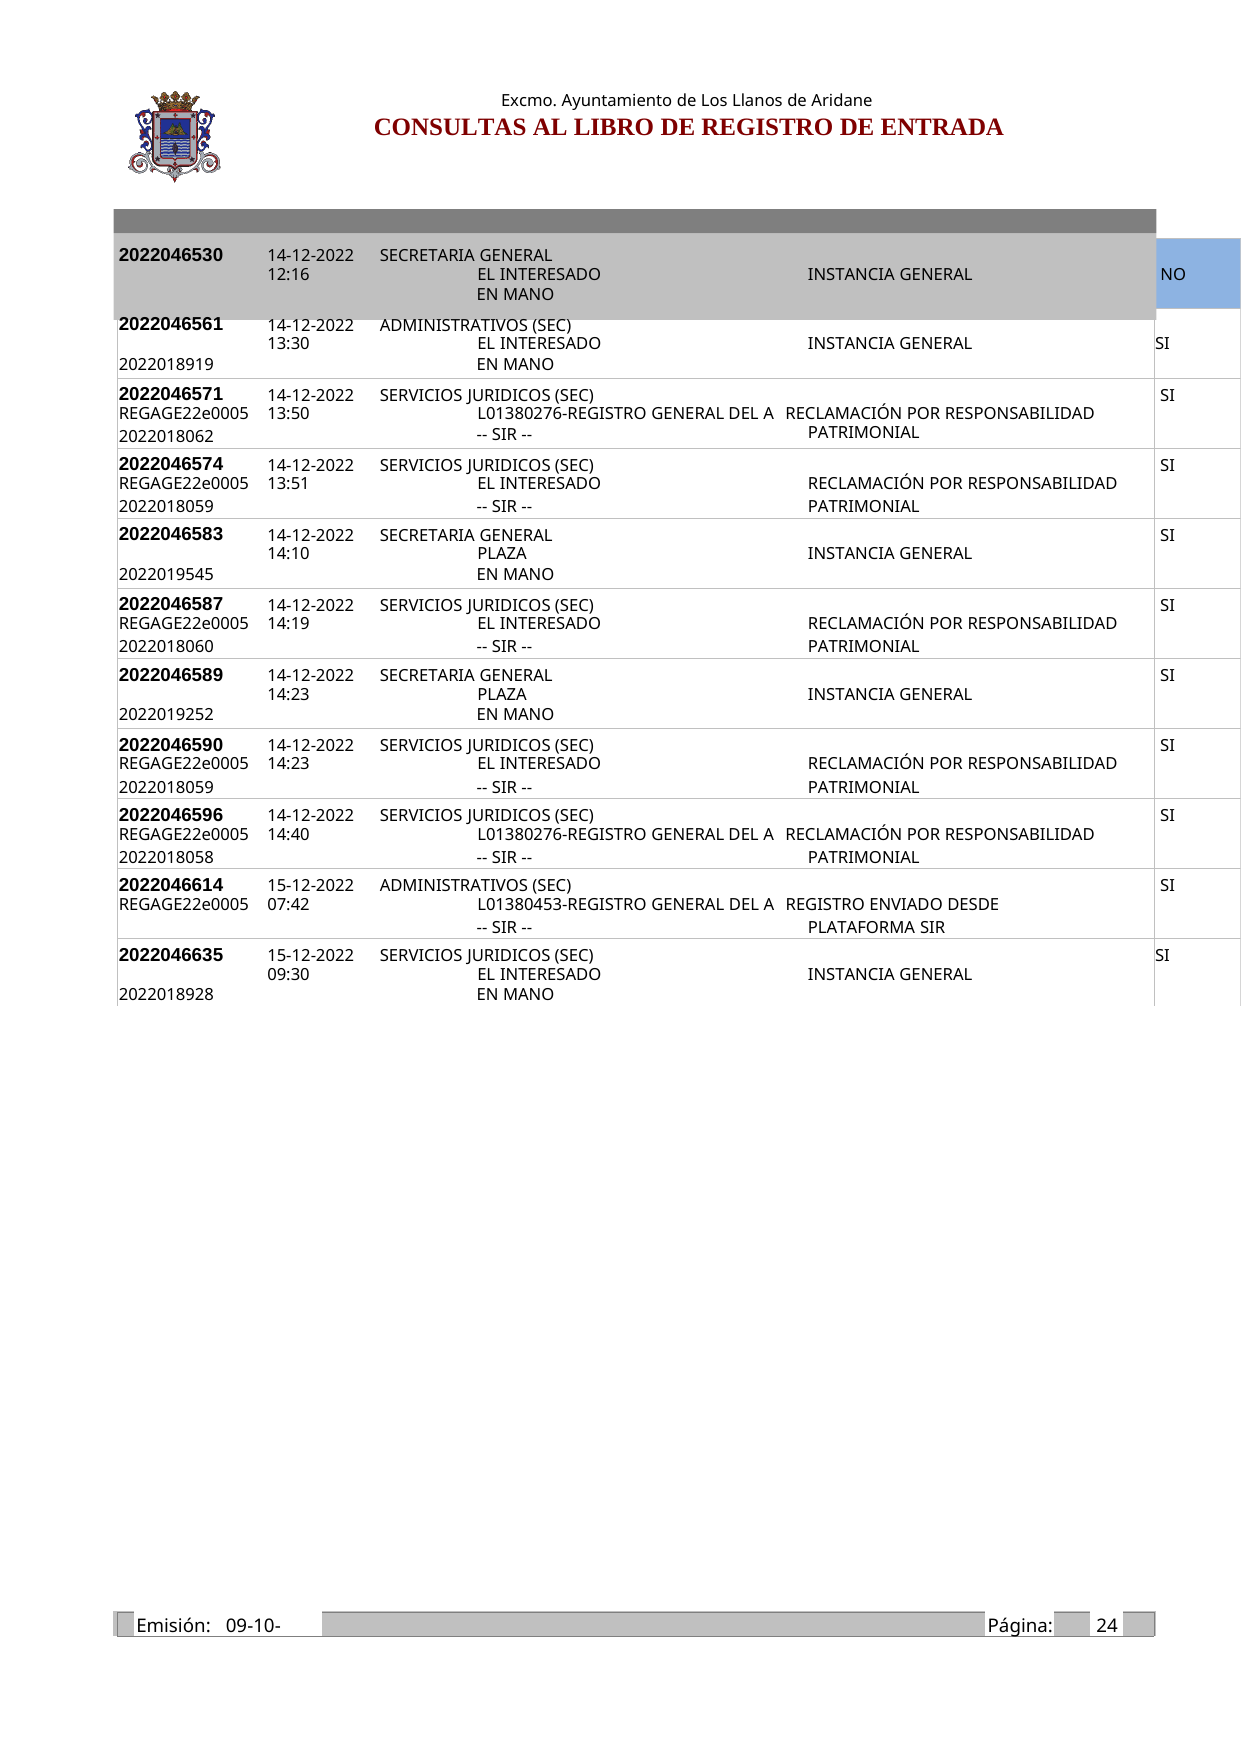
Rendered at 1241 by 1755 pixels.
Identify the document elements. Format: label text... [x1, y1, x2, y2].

table_cell 13:51 [261, 476, 374, 495]
table_cell 14-12-2022 [261, 589, 374, 616]
table_cell [1155, 425, 1240, 448]
table_cell [1155, 546, 1240, 565]
table_cell EN MANO [374, 355, 760, 377]
table_cell [1155, 896, 1240, 916]
table_cell 14:10 [261, 546, 374, 565]
table_cell [118, 686, 261, 706]
table_cell [760, 355, 1154, 377]
table_cell 2022018059 [118, 495, 261, 518]
table_cell -- SIR -- PATRIMONIAL [374, 775, 1154, 798]
table_cell [1155, 756, 1240, 775]
table_cell 14-12-2022 [261, 519, 374, 546]
table_cell 2022018058 [118, 845, 261, 868]
table_cell 2022046596 [118, 799, 261, 826]
table_cell L01380276-REGISTRO GENERAL DEL A RECLAMACIÓN POR RESPONSABILIDAD [374, 826, 1154, 845]
table_cell PLAZA INSTANCIA GENERAL [374, 546, 1154, 565]
table_cell 14-12-2022 [261, 320, 374, 336]
table_cell L01380276-REGISTRO GENERAL DEL A RECLAMACIÓN POR RESPONSABILIDAD [374, 406, 1154, 425]
table_cell EL INTERESADO RECLAMACIÓN POR RESPONSABILIDAD [374, 476, 1154, 495]
table_cell [1155, 986, 1240, 1006]
table_cell PLAZA INSTANCIA GENERAL [374, 686, 1154, 706]
table_cell 2022019545 [118, 565, 261, 588]
table_cell 2022018919 [118, 355, 261, 377]
table_cell 2022046614 [118, 869, 261, 896]
table_cell -- SIR -- PATRIMONIAL [374, 635, 1154, 658]
table_cell INSTANCIA GENERAL [760, 336, 1154, 355]
table_cell [261, 706, 374, 728]
table_cell [261, 425, 374, 448]
table_cell 07:42 [261, 896, 374, 916]
table_cell SI [1155, 729, 1240, 756]
table_cell [1155, 916, 1240, 938]
table_cell 2022046583 [118, 519, 261, 546]
table_cell 13:30 [261, 336, 374, 355]
table_cell EL INTERESADO [374, 336, 760, 355]
table_cell 15-12-2022 [261, 939, 374, 966]
table_cell 14-12-2022 [261, 729, 374, 756]
table_cell EL INTERESADO RECLAMACIÓN POR RESPONSABILIDAD [374, 616, 1154, 635]
table_cell SECRETARIA GENERAL [374, 659, 1154, 686]
table_cell 2022046590 [118, 729, 261, 756]
table_cell [1155, 476, 1240, 495]
table_cell 14-12-2022 [261, 659, 374, 686]
table_cell [261, 775, 374, 798]
table_cell [760, 939, 1154, 966]
table_cell 09:30 [261, 966, 374, 986]
table_cell SERVICIOS JURIDICOS (SEC) [374, 799, 1154, 826]
table_cell -- SIR -- PATRIMONIAL [374, 845, 1154, 868]
table_cell EL INTERESADO RECLAMACIÓN POR RESPONSABILIDAD [374, 756, 1154, 775]
table_cell 14:40 [261, 826, 374, 845]
table_cell 13:50 [261, 406, 374, 425]
table_cell -- SIR -- PLATAFORMA SIR [374, 916, 1154, 938]
table_cell SERVICIOS JURIDICOS (SEC) [374, 449, 1154, 476]
table_cell INSTANCIA GENERAL [760, 966, 1154, 986]
table_cell 14-12-2022 [261, 799, 374, 826]
table_cell [1155, 966, 1240, 986]
table_cell SECRETARIA GENERAL [374, 519, 1154, 546]
table_cell REGAGE22e0005 [118, 406, 261, 425]
table_cell SI [1155, 659, 1240, 686]
table_cell [261, 916, 374, 938]
table_cell 2022046571 [118, 379, 261, 406]
table_cell [261, 635, 374, 658]
table_cell [1155, 309, 1240, 336]
table_cell ADMINISTRATIVOS (SEC) [374, 320, 760, 336]
table_cell -- SIR -- PATRIMONIAL [374, 425, 1154, 448]
table_cell -- SIR -- PATRIMONIAL [374, 495, 1154, 518]
table_cell 14:19 [261, 616, 374, 635]
table_cell NO [1157, 266, 1240, 286]
table_cell 2022046589 [118, 659, 261, 686]
table_cell [760, 986, 1154, 1006]
table_cell 14:23 [261, 686, 374, 706]
table_cell [261, 355, 374, 377]
table_cell REGAGE22e0005 [118, 756, 261, 775]
table_cell 2022018060 [118, 635, 261, 658]
table_cell 2022046635 [118, 939, 261, 966]
table_cell [1155, 565, 1240, 588]
table_cell [261, 986, 374, 1006]
table_cell ADMINISTRATIVOS (SEC) [374, 869, 1154, 896]
table_cell SI [1155, 519, 1240, 546]
table_cell [1155, 406, 1240, 425]
table_cell [1155, 355, 1240, 377]
table_cell 2022046561 [118, 320, 261, 336]
table_cell REGAGE22e0005 [118, 826, 261, 845]
table_cell 14-12-2022 [261, 379, 374, 406]
table_cell SI [1155, 799, 1240, 826]
table_cell REGAGE22e0005 [118, 616, 261, 635]
table_cell REGAGE22e0005 [118, 476, 261, 495]
table_cell [1157, 286, 1240, 308]
table_cell SERVICIOS JURIDICOS (SEC) [374, 379, 1154, 406]
table_cell SI [1155, 379, 1240, 406]
table_cell [1155, 616, 1240, 635]
table_cell EN MANO [374, 706, 1154, 728]
table_cell [261, 565, 374, 588]
table_cell SERVICIOS JURIDICOS (SEC) [374, 589, 1154, 616]
table_cell [760, 320, 1154, 336]
table_cell [1155, 686, 1240, 706]
table_cell [118, 916, 261, 938]
table_cell [261, 845, 374, 868]
table_cell 2022018928 [118, 986, 261, 1006]
table_cell SI [1155, 589, 1240, 616]
table_cell 14-12-2022 [261, 449, 374, 476]
table_cell [118, 546, 261, 565]
table_cell [118, 966, 261, 986]
table_header [1157, 239, 1240, 266]
table_cell EN MANO [374, 565, 1154, 588]
table_cell 2022018062 [118, 425, 261, 448]
table_cell L01380453-REGISTRO GENERAL DEL A REGISTRO ENVIADO DESDE [374, 896, 1154, 916]
table_cell REGAGE22e0005 [118, 896, 261, 916]
table_cell SI [1155, 449, 1240, 476]
table_cell [118, 336, 261, 355]
table_cell SERVICIOS JURIDICOS (SEC) [374, 939, 760, 966]
table_cell EL INTERESADO [374, 966, 760, 986]
table_cell SI [1155, 869, 1240, 896]
table_cell 2022046587 [118, 589, 261, 616]
table_cell 2022046574 [118, 449, 261, 476]
table_cell [1155, 826, 1240, 845]
table_cell [1155, 495, 1240, 518]
table_cell 14:23 [261, 756, 374, 775]
table_cell SERVICIOS JURIDICOS (SEC) [374, 729, 1154, 756]
table_cell SI [1155, 939, 1240, 966]
table_cell [1155, 635, 1240, 658]
table_cell [261, 495, 374, 518]
table_cell SI [1155, 336, 1240, 355]
table_cell 2022018059 [118, 775, 261, 798]
table_cell [1155, 845, 1240, 868]
table_cell EN MANO [374, 986, 760, 1006]
table_cell [1155, 706, 1240, 728]
table_cell [1155, 775, 1240, 798]
table_cell 15-12-2022 [261, 869, 374, 896]
table_cell 2022019252 [118, 706, 261, 728]
